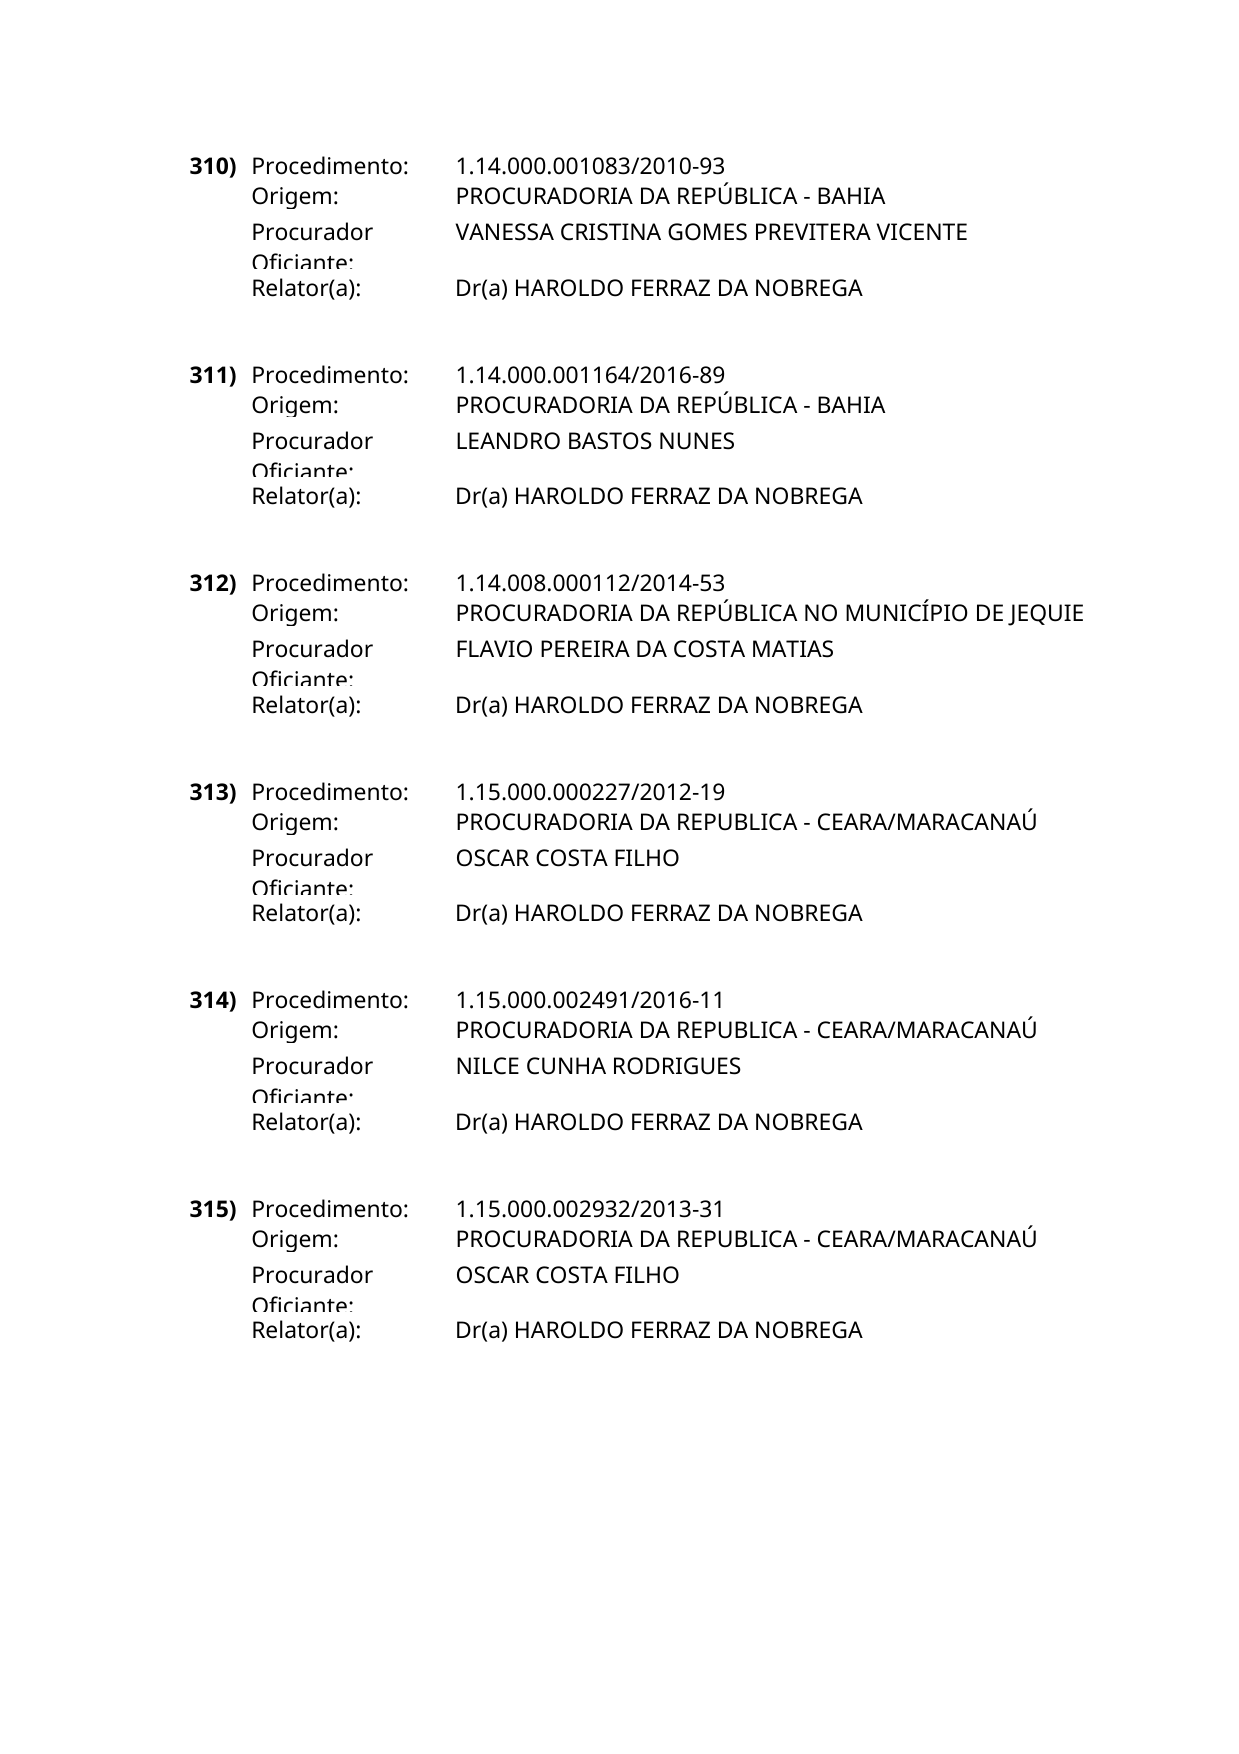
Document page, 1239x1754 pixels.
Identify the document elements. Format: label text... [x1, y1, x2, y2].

table_cell [189, 927, 251, 984]
table_cell 312) [189, 567, 251, 596]
table_cell [0, 216, 189, 267]
table_cell [0, 897, 189, 927]
table_cell [189, 302, 251, 358]
table_cell Procurador Oficiante: [251, 842, 455, 894]
table_cell [189, 180, 251, 208]
table_cell Origem: [251, 180, 455, 208]
table_header Dr(a) HAROLDO FERRAZ DA NOBREGA [455, 897, 1122, 926]
table_cell [1125, 806, 1239, 834]
table_cell [189, 510, 251, 567]
table_cell [0, 1136, 189, 1193]
table_cell [1125, 417, 1239, 424]
table_cell [251, 302, 455, 358]
table_cell PROCURADORIA DA REPÚBLICA - BAHIA [455, 180, 1124, 208]
table_cell [1125, 633, 1239, 684]
table_cell [251, 1043, 455, 1050]
table_cell VANESSA CRISTINA GOMES PREVITERA VICENTE [455, 216, 1124, 267]
table_cell Origem: [251, 389, 455, 417]
table_cell [189, 1251, 251, 1259]
table_cell [189, 417, 251, 424]
table_cell [189, 626, 251, 633]
table_cell [0, 806, 189, 834]
table_cell [0, 1050, 189, 1101]
table_cell [189, 209, 251, 216]
table_cell 310) [189, 150, 251, 178]
table_cell [0, 209, 189, 216]
table_cell [1125, 302, 1239, 358]
table_cell [189, 834, 251, 842]
table_cell [455, 1251, 1124, 1259]
table_header Relator(a): [251, 897, 455, 926]
table_cell [189, 1314, 251, 1344]
table_cell [455, 1043, 1124, 1050]
table_cell [251, 626, 455, 633]
table_cell [455, 719, 1124, 776]
table_cell 1.14.000.001083/2010-93 [455, 150, 1124, 178]
table_cell [189, 425, 251, 476]
table_header [1125, 0, 1239, 150]
table_cell Procurador Oficiante: [251, 425, 455, 477]
table_cell [0, 1223, 189, 1251]
table_cell [0, 1314, 189, 1344]
table_cell [189, 480, 251, 510]
table_cell [0, 425, 189, 476]
table_cell [0, 272, 189, 302]
table_cell [189, 1136, 251, 1193]
table_cell [455, 209, 1124, 216]
table_cell [0, 633, 189, 684]
table_cell Procurador Oficiante: [251, 633, 455, 686]
table_cell [189, 842, 251, 893]
table_cell [0, 1193, 189, 1221]
table_cell [455, 927, 1124, 984]
table_header Relator(a): [251, 1314, 455, 1343]
table_cell [189, 1259, 251, 1310]
table_cell [455, 626, 1124, 633]
table_header [189, 0, 251, 150]
table_cell 315) [189, 1193, 251, 1221]
table_cell [1125, 1043, 1239, 1050]
table_cell Procedimento: [251, 359, 455, 387]
table_header Dr(a) HAROLDO FERRAZ DA NOBREGA [455, 480, 1122, 509]
table_cell Procedimento: [251, 1193, 455, 1221]
table_cell [1125, 1223, 1239, 1251]
table_cell Procurador Oficiante: [251, 1259, 455, 1311]
table_cell [189, 689, 251, 719]
table_cell Procurador Oficiante: [251, 1050, 455, 1103]
table_cell [251, 834, 455, 842]
table_cell [189, 1043, 251, 1050]
table_cell [0, 567, 189, 596]
table_cell [0, 1106, 189, 1136]
table_cell [1125, 1014, 1239, 1043]
table_cell [251, 417, 455, 424]
table_cell [251, 719, 455, 776]
table_cell [1125, 927, 1239, 984]
table_cell [189, 216, 251, 267]
table_cell [0, 597, 189, 626]
table_cell [0, 480, 189, 510]
table_cell [1125, 272, 1239, 302]
table_cell [0, 150, 189, 178]
table_cell [251, 1251, 455, 1259]
table_cell PROCURADORIA DA REPUBLICA - CEARA/MARACANAÚ [455, 1014, 1124, 1043]
table_cell [0, 927, 189, 984]
table_cell PROCURADORIA DA REPUBLICA - CEARA/MARACANAÚ [455, 1223, 1124, 1251]
table_cell [0, 719, 189, 776]
table_cell [455, 834, 1124, 842]
table_cell [1125, 776, 1239, 804]
table_cell [1125, 719, 1239, 776]
table_header Dr(a) HAROLDO FERRAZ DA NOBREGA [455, 1106, 1122, 1134]
table_cell 1.15.000.000227/2012-19 [455, 776, 1124, 804]
table_cell [1125, 510, 1239, 567]
table_cell [189, 633, 251, 684]
table_cell [189, 806, 251, 834]
table_cell [1125, 216, 1239, 267]
table_header [251, 0, 455, 150]
table_cell PROCURADORIA DA REPUBLICA - CEARA/MARACANAÚ [455, 806, 1124, 834]
table_cell [1125, 1106, 1239, 1136]
table_cell [1125, 567, 1239, 596]
table_cell [0, 1014, 189, 1043]
table_cell Procedimento: [251, 984, 455, 1013]
table_cell [189, 272, 251, 302]
table_cell [0, 302, 189, 358]
table_cell [1125, 1136, 1239, 1193]
table_cell [0, 842, 189, 893]
table_cell 1.15.000.002932/2013-31 [455, 1193, 1124, 1221]
table_cell PROCURADORIA DA REPÚBLICA - BAHIA [455, 389, 1124, 417]
table_cell [189, 1223, 251, 1251]
table_header Relator(a): [251, 1106, 455, 1134]
table_cell Procedimento: [251, 776, 455, 804]
table_cell Procurador Oficiante: [251, 216, 455, 268]
table_header Dr(a) HAROLDO FERRAZ DA NOBREGA [455, 689, 1122, 717]
table_cell [455, 302, 1124, 358]
table_header Dr(a) HAROLDO FERRAZ DA NOBREGA [455, 1314, 1122, 1343]
table_cell [1125, 597, 1239, 626]
table_cell OSCAR COSTA FILHO [455, 1259, 1124, 1310]
table_cell [251, 1136, 455, 1193]
table_cell [455, 417, 1124, 424]
table_cell Procedimento: [251, 150, 455, 178]
table_cell [1125, 984, 1239, 1013]
table_cell 1.15.000.002491/2016-11 [455, 984, 1124, 1013]
table_cell FLAVIO PEREIRA DA COSTA MATIAS [455, 633, 1124, 684]
table_cell [189, 719, 251, 776]
table_cell PROCURADORIA DA REPÚBLICA NO MUNICÍPIO DE JEQUIE [455, 597, 1124, 626]
table_cell [189, 897, 251, 927]
table_cell [189, 1106, 251, 1136]
table_cell NILCE CUNHA RODRIGUES [455, 1050, 1124, 1101]
table_header [0, 0, 189, 150]
table_header Relator(a): [251, 272, 455, 300]
table_cell [1125, 897, 1239, 927]
table_cell [1125, 180, 1239, 208]
table_cell [0, 359, 189, 387]
table_cell [1125, 480, 1239, 510]
table_cell [0, 1043, 189, 1050]
table_cell [0, 510, 189, 567]
table_cell [1125, 209, 1239, 216]
table_cell [1125, 425, 1239, 476]
table_cell [0, 834, 189, 842]
table_cell [1125, 689, 1239, 719]
table_cell [1125, 359, 1239, 387]
table_cell Origem: [251, 1014, 455, 1043]
table_cell [0, 389, 189, 417]
table_header Dr(a) HAROLDO FERRAZ DA NOBREGA [455, 272, 1122, 300]
table_cell [1125, 842, 1239, 893]
table_cell [455, 510, 1124, 567]
table_cell [1125, 150, 1239, 178]
table_cell LEANDRO BASTOS NUNES [455, 425, 1124, 476]
table_cell [189, 597, 251, 626]
table_cell [1125, 1193, 1239, 1221]
table_cell [0, 1251, 189, 1259]
table_cell [251, 209, 455, 216]
table_cell Origem: [251, 1223, 455, 1251]
table_header [455, 0, 1124, 150]
table_cell [0, 984, 189, 1013]
table_cell 311) [189, 359, 251, 387]
table_cell [1125, 626, 1239, 633]
table_cell [1125, 1314, 1239, 1344]
table_cell 313) [189, 776, 251, 804]
table_cell [251, 510, 455, 567]
table_cell [0, 776, 189, 804]
table_cell [0, 1259, 189, 1310]
table_cell 1.14.000.001164/2016-89 [455, 359, 1124, 387]
table_cell [189, 1050, 251, 1101]
table_cell Origem: [251, 806, 455, 834]
table_cell [0, 180, 189, 208]
table_cell [0, 626, 189, 633]
table_cell [1125, 834, 1239, 842]
table_cell OSCAR COSTA FILHO [455, 842, 1124, 893]
table_cell [251, 927, 455, 984]
table_cell [455, 1136, 1124, 1193]
table_cell [1125, 1259, 1239, 1310]
table_cell [189, 389, 251, 417]
table_cell [0, 417, 189, 424]
table_header Relator(a): [251, 689, 455, 717]
table_cell [0, 689, 189, 719]
table_cell [189, 1014, 251, 1043]
table_cell 1.14.008.000112/2014-53 [455, 567, 1124, 596]
table_cell [1125, 389, 1239, 417]
table_cell [1125, 1251, 1239, 1259]
table_cell [1125, 1050, 1239, 1101]
table_header Relator(a): [251, 480, 455, 509]
table_cell Procedimento: [251, 567, 455, 596]
table_cell Origem: [251, 597, 455, 626]
table_cell 314) [189, 984, 251, 1013]
